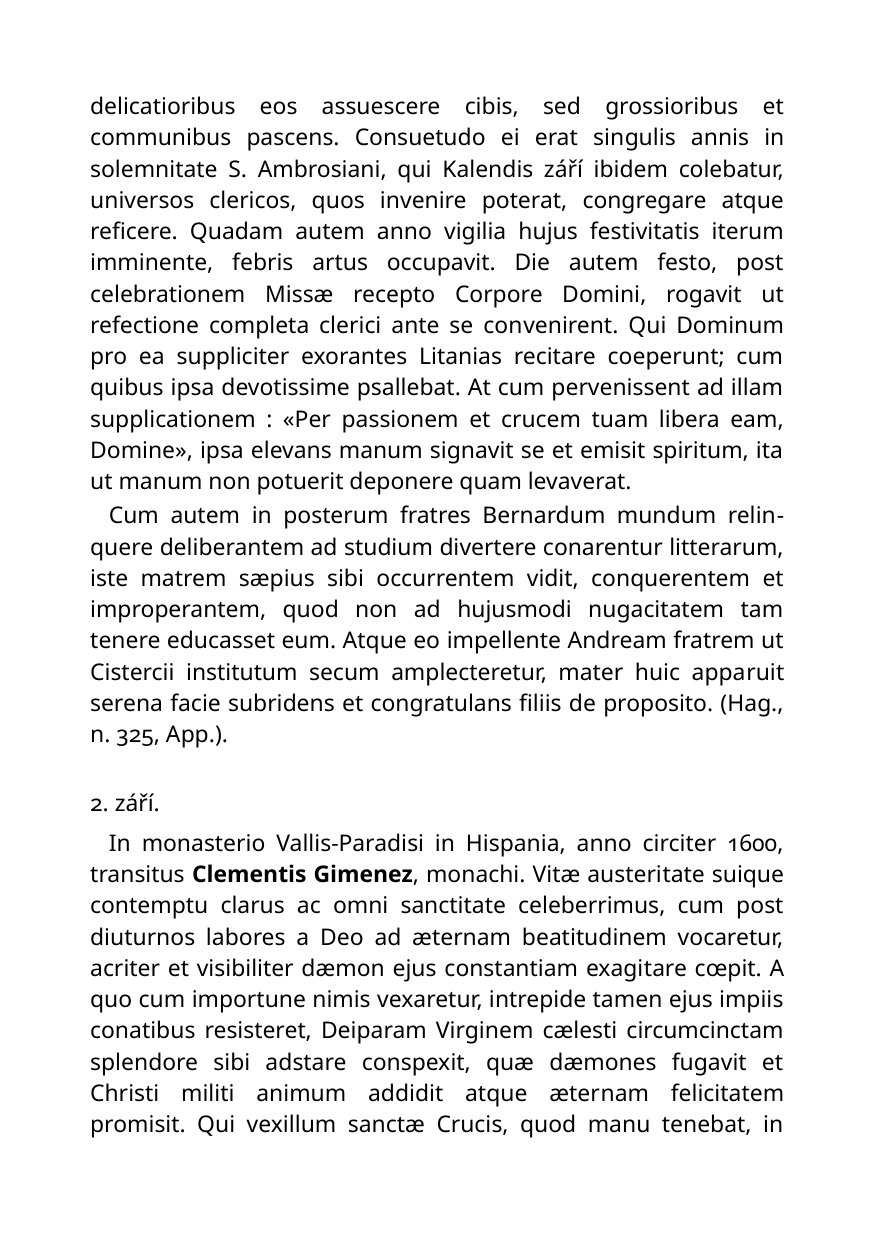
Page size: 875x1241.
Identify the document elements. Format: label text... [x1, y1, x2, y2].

text delicatioribus eos assuescere cibis, sed grossioribus et communibus pascens. Consuetudo ei erat sin­gulis annis in solemnitate S. Ambrosiani, qui Kalendis září ibidem colebatur, universos clericos, quos invenire poterat, congregare atque reficere. Quadam autem anno vigilia hujus festivitatis iterum imminente, febris artus occupavit. Die autem festo, post celebrationem Missæ recepto Corpore Domini, rogavit ut refectione completa clerici ante se con­venirent. Qui Dominum pro ea suppliciter exorantes Litanias recitare coeperunt; cum quibus ipsa devotissime psallebat. At cum pervenissent ad illam supplicationem : «Per passionem et crucem tuam libera eam, Domine», ipsa elevans manum signavit se et emisit spiritum, ita ut manum non potuerit deponere quam levaverat. [90, 90, 784, 496]
text 2. září. [90, 787, 784, 818]
text Cum autem in posterum fratres Bernardum mundum relin­quere deliberantem ad studium divertere conarentur litterarum, iste matrem sæpius sibi occurrentem vidit, conquerentem et improperantem, quod non ad hujusmodi nugacitatem tam tenere educasset eum. Atque eo impellente Andream fratrem ut Cistercii institutum secum amplecteretur, mater huic appa­ruit serena facie subridens et congratulans filiis de proposito. (Hag., n. 325, App.). [90, 499, 784, 749]
text In monasterio Vallis-Paradisi in Hispania, anno circiter 1600, transitus Clementis Gimenez, monachi. Vitæ austeri­tate suique contemptu clarus ac omni sanctitate celeberrimus, cum post diuturnos labores a Deo ad æternam beatitudinem vocaretur, acriter et visibiliter dæmon ejus constantiam exagi­tare cœpit. A quo cum importune nimis vexaretur, intrepide tamen ejus impiis conatibus resisteret, Deiparam Virginem cælesti circumcinctam splendore sibi adstare conspexit, quæ dæmones fugavit et Christi militi animum addidit atque æter­nam felicitatem promisit. Qui vexillum sanctæ Crucis, quod manu tenebat, in [90, 827, 784, 1139]
